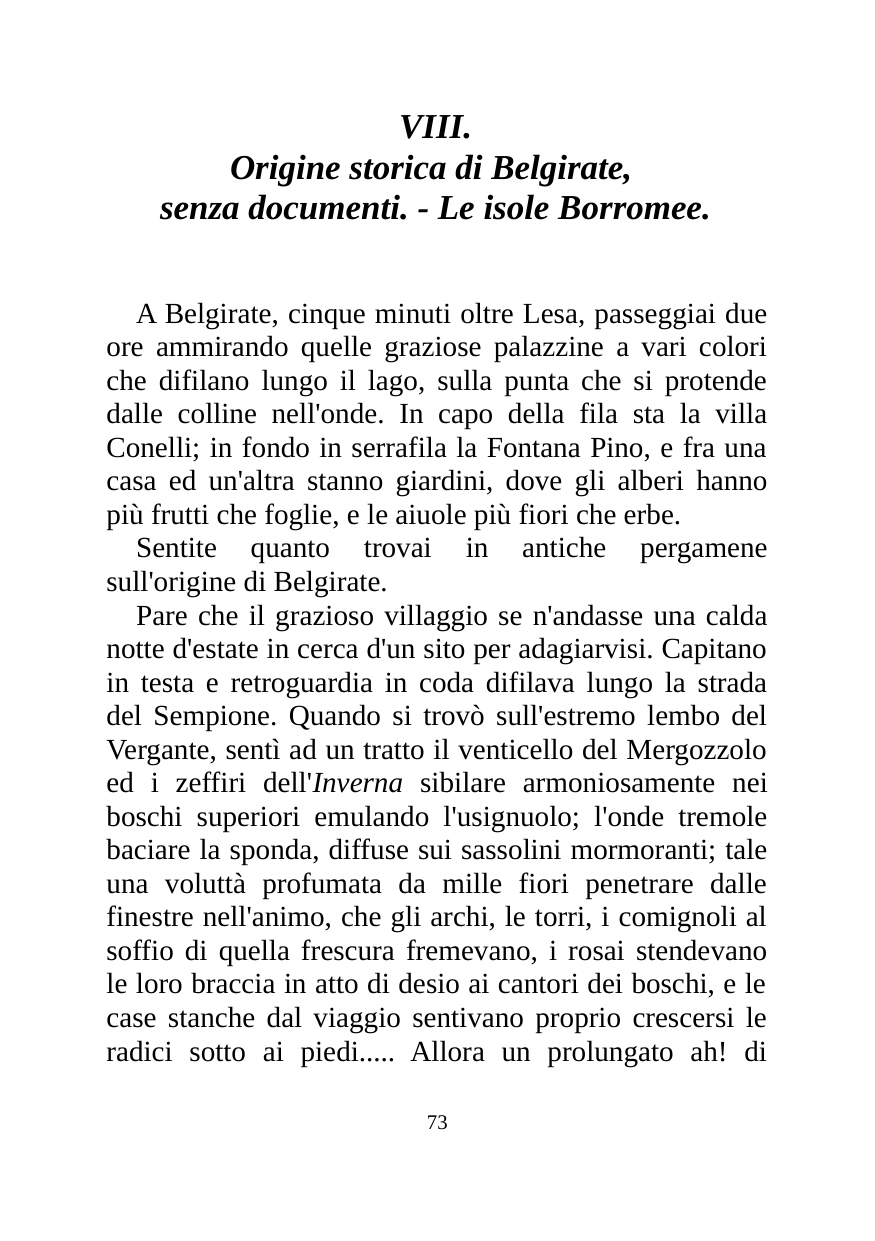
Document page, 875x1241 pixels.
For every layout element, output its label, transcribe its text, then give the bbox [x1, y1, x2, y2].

text Sentite quanto trovai in antiche pergamene sull'origine di Belgirate. [106, 531, 768, 598]
text A Belgirate, cinque minuti oltre Lesa, passeggiai due ore ammirando quelle graziose palazzine a vari colori che difilano lungo il lago, sulla punta che si protende dalle colline nell'onde. In capo della fila sta la villa Conelli; in fondo in serrafila la Fontana Pino, e fra una casa ed un'altra stanno giardini, dove gli alberi hanno più frutti che foglie, e le aiuole più fiori che erbe. [106, 296, 768, 531]
subtitle VIII. Origine storica di Belgirate, senza documenti. - Le isole Borromee. [106, 106, 768, 227]
text Pare che il grazioso villaggio se n'andasse una calda notte d'estate in cerca d'un sito per adagiarvisi. Capitano in testa e retroguardia in coda difilava lungo la strada del Sempione. Quando si trovò sull'estremo lembo del Vergante, sentì ad un tratto il venticello del Mergozzolo ed i zeffiri dell'Inverna sibilare armoniosamente nei boschi superiori emulando l'usignuolo; l'onde tremole baciare la sponda, diffuse sui sassolini mormoranti; tale una voluttà profumata da mille fiori penetrare dalle finestre nell'animo, che gli archi, le torri, i comignoli al soffio di quella frescura fremevano, i rosai stendevano le loro braccia in atto di desio ai cantori dei boschi, e le case stanche dal viaggio sentivano proprio crescersi le radici sotto ai piedi..... Allora un prolungato ah! di [106, 598, 768, 1067]
